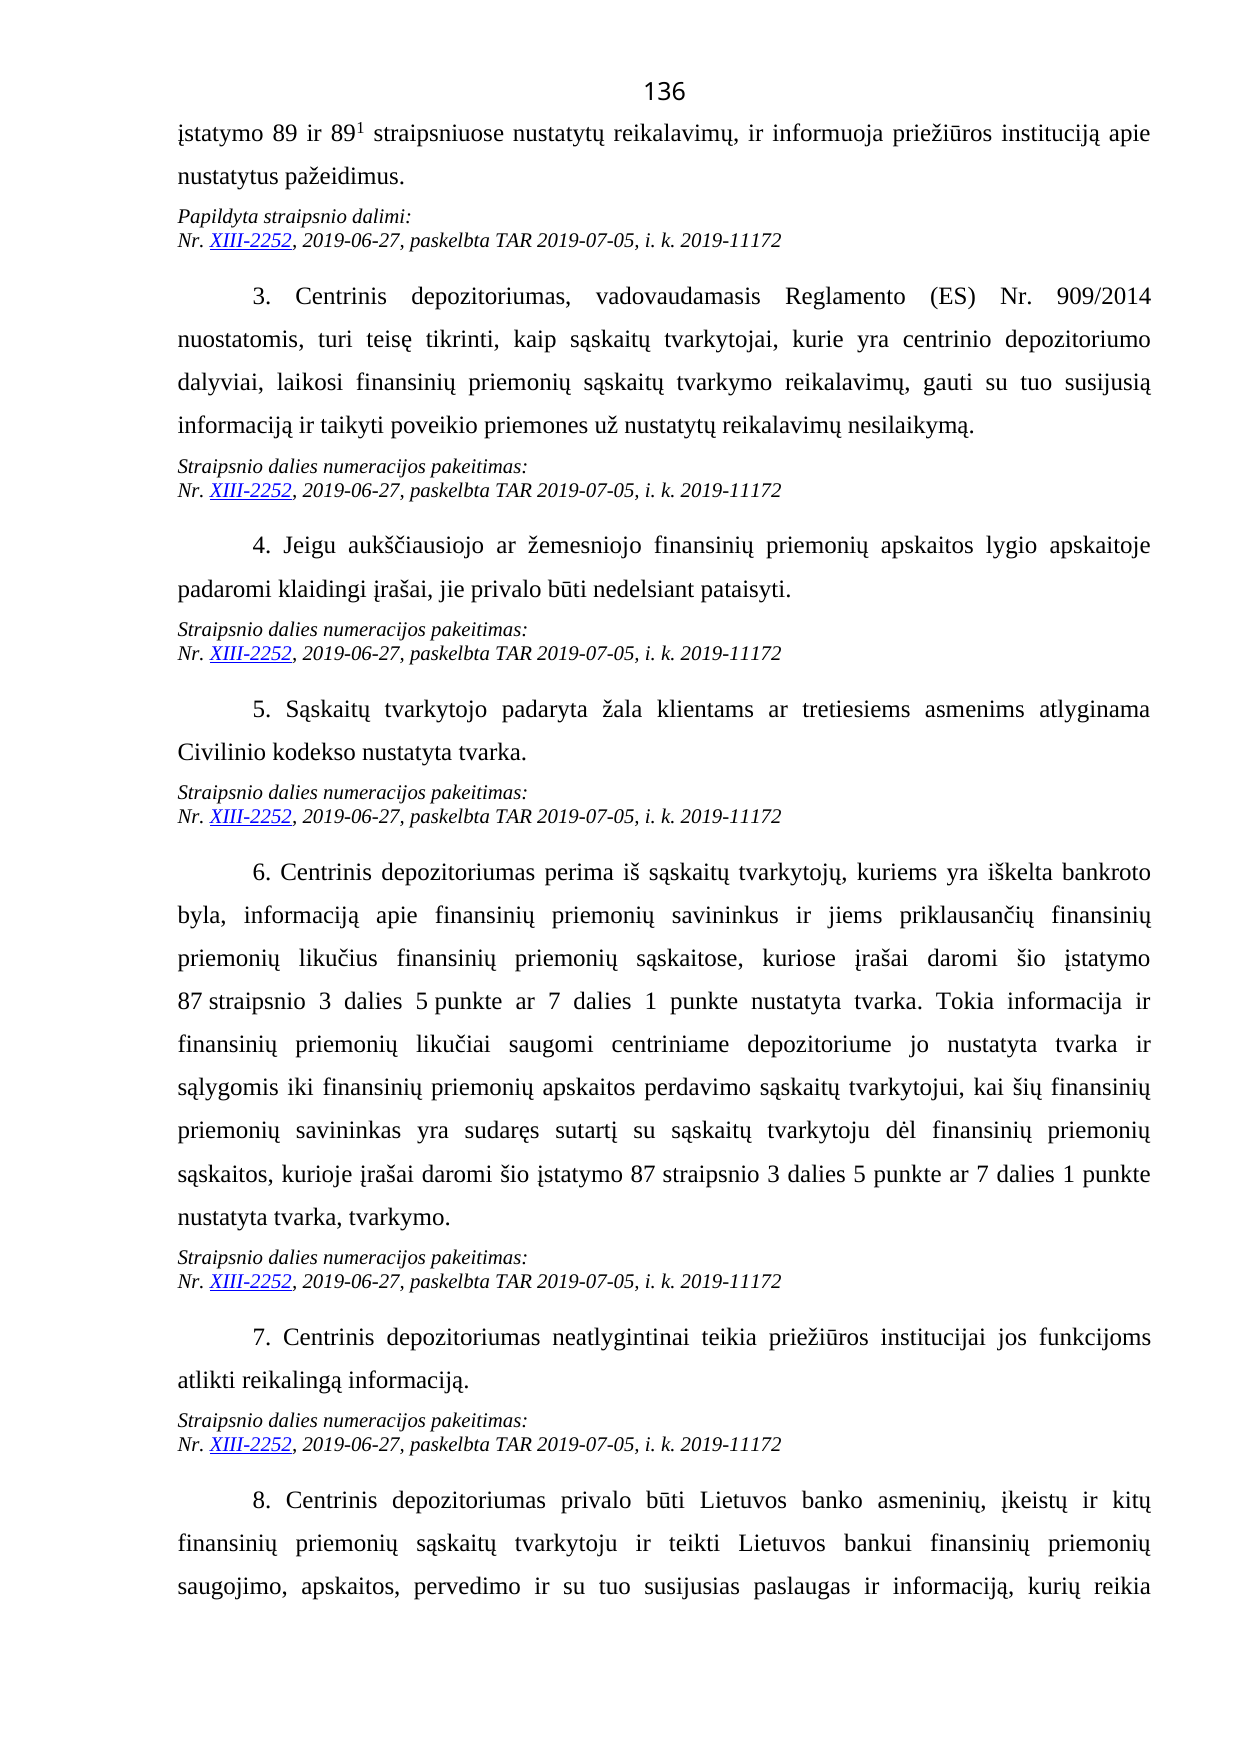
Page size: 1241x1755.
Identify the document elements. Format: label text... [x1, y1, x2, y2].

text Nr. XIII-2252, 2019-06-27, paskelbta TAR 2019-07-05, i. k. 2019-11172 [177, 478, 1152, 502]
text Nr. XIII-2252, 2019-06-27, paskelbta TAR 2019-07-05, i. k. 2019-11172 [177, 1269, 1152, 1293]
text įstatymo 89 ir 891 straipsniuose nustatytų reikalavimų, ir informuoja priežiūros instituciją apie nustatytus pažeidimus. [177, 118, 1152, 190]
text Nr. XIII-2252, 2019-06-27, paskelbta TAR 2019-07-05, i. k. 2019-11172 [177, 641, 1152, 665]
text Straipsnio dalies numeracijos pakeitimas: [177, 454, 1152, 478]
text 5. Sąskaitų tvarkytojo padaryta žala klientams ar tretiesiems asmenims atlyginama Civilinio kodekso nustatyta tvarka. [177, 694, 1152, 766]
text 7. Centrinis depozitoriumas neatlygintinai teikia priežiūros institucijai jos funkcijoms atlikti reikalingą informaciją. [177, 1322, 1152, 1394]
text Papildyta straipsnio dalimi: [177, 204, 1152, 228]
text Nr. XIII-2252, 2019-06-27, paskelbta TAR 2019-07-05, i. k. 2019-11172 [177, 228, 1152, 252]
text 6. Centrinis depozitoriumas perima iš sąskaitų tvarkytojų, kuriems yra iškelta bankroto byla, informaciją apie finansinių priemonių savininkus ir jiems priklausančių finansinių priemonių likučius finansinių priemonių sąskaitose, kuriose įrašai daromi šio įstatymo 87 straipsnio 3 dalies 5 punkte ar 7 dalies 1 punkte nustatyta tvarka. Tokia informacija ir finansinių priemonių likučiai saugomi centriniame depozitoriume jo nustatyta tvarka ir sąlygomis iki finansinių priemonių apskaitos perdavimo sąskaitų tvarkytojui, kai šių finansinių priemonių savininkas yra sudaręs sutartį su sąskaitų tvarkytoju dėl finansinių priemonių sąskaitos, kurioje įrašai daromi šio įstatymo 87 straipsnio 3 dalies 5 punkte ar 7 dalies 1 punkte nustatyta tvarka, tvarkymo. [177, 857, 1152, 1231]
text 8. Centrinis depozitoriumas privalo būti Lietuvos banko asmeninių, įkeistų ir kitų finansinių priemonių sąskaitų tvarkytoju ir teikti Lietuvos bankui finansinių priemonių saugojimo, apskaitos, pervedimo ir su tuo susijusias paslaugas ir informaciją, kurių reikia [177, 1485, 1152, 1600]
text Straipsnio dalies numeracijos pakeitimas: [177, 617, 1152, 641]
text Straipsnio dalies numeracijos pakeitimas: [177, 1245, 1152, 1269]
text Nr. XIII-2252, 2019-06-27, paskelbta TAR 2019-07-05, i. k. 2019-11172 [177, 1432, 1152, 1456]
text Nr. XIII-2252, 2019-06-27, paskelbta TAR 2019-07-05, i. k. 2019-11172 [177, 804, 1152, 828]
text 4. Jeigu aukščiausiojo ar žemesniojo finansinių priemonių apskaitos lygio apskaitoje padaromi klaidingi įrašai, jie privalo būti nedelsiant pataisyti. [177, 531, 1152, 602]
text 3. Centrinis depozitoriumas, vadovaudamasis Reglamento (ES) Nr. 909/2014 nuostatomis, turi teisę tikrinti, kaip sąskaitų tvarkytojai, kurie yra centrinio depozitoriumo dalyviai, laikosi finansinių priemonių sąskaitų tvarkymo reikalavimų, gauti su tuo susijusią informaciją ir taikyti poveikio priemones už nustatytų reikalavimų nesilaikymą. [177, 281, 1152, 439]
text Straipsnio dalies numeracijos pakeitimas: [177, 780, 1152, 804]
text Straipsnio dalies numeracijos pakeitimas: [177, 1408, 1152, 1432]
